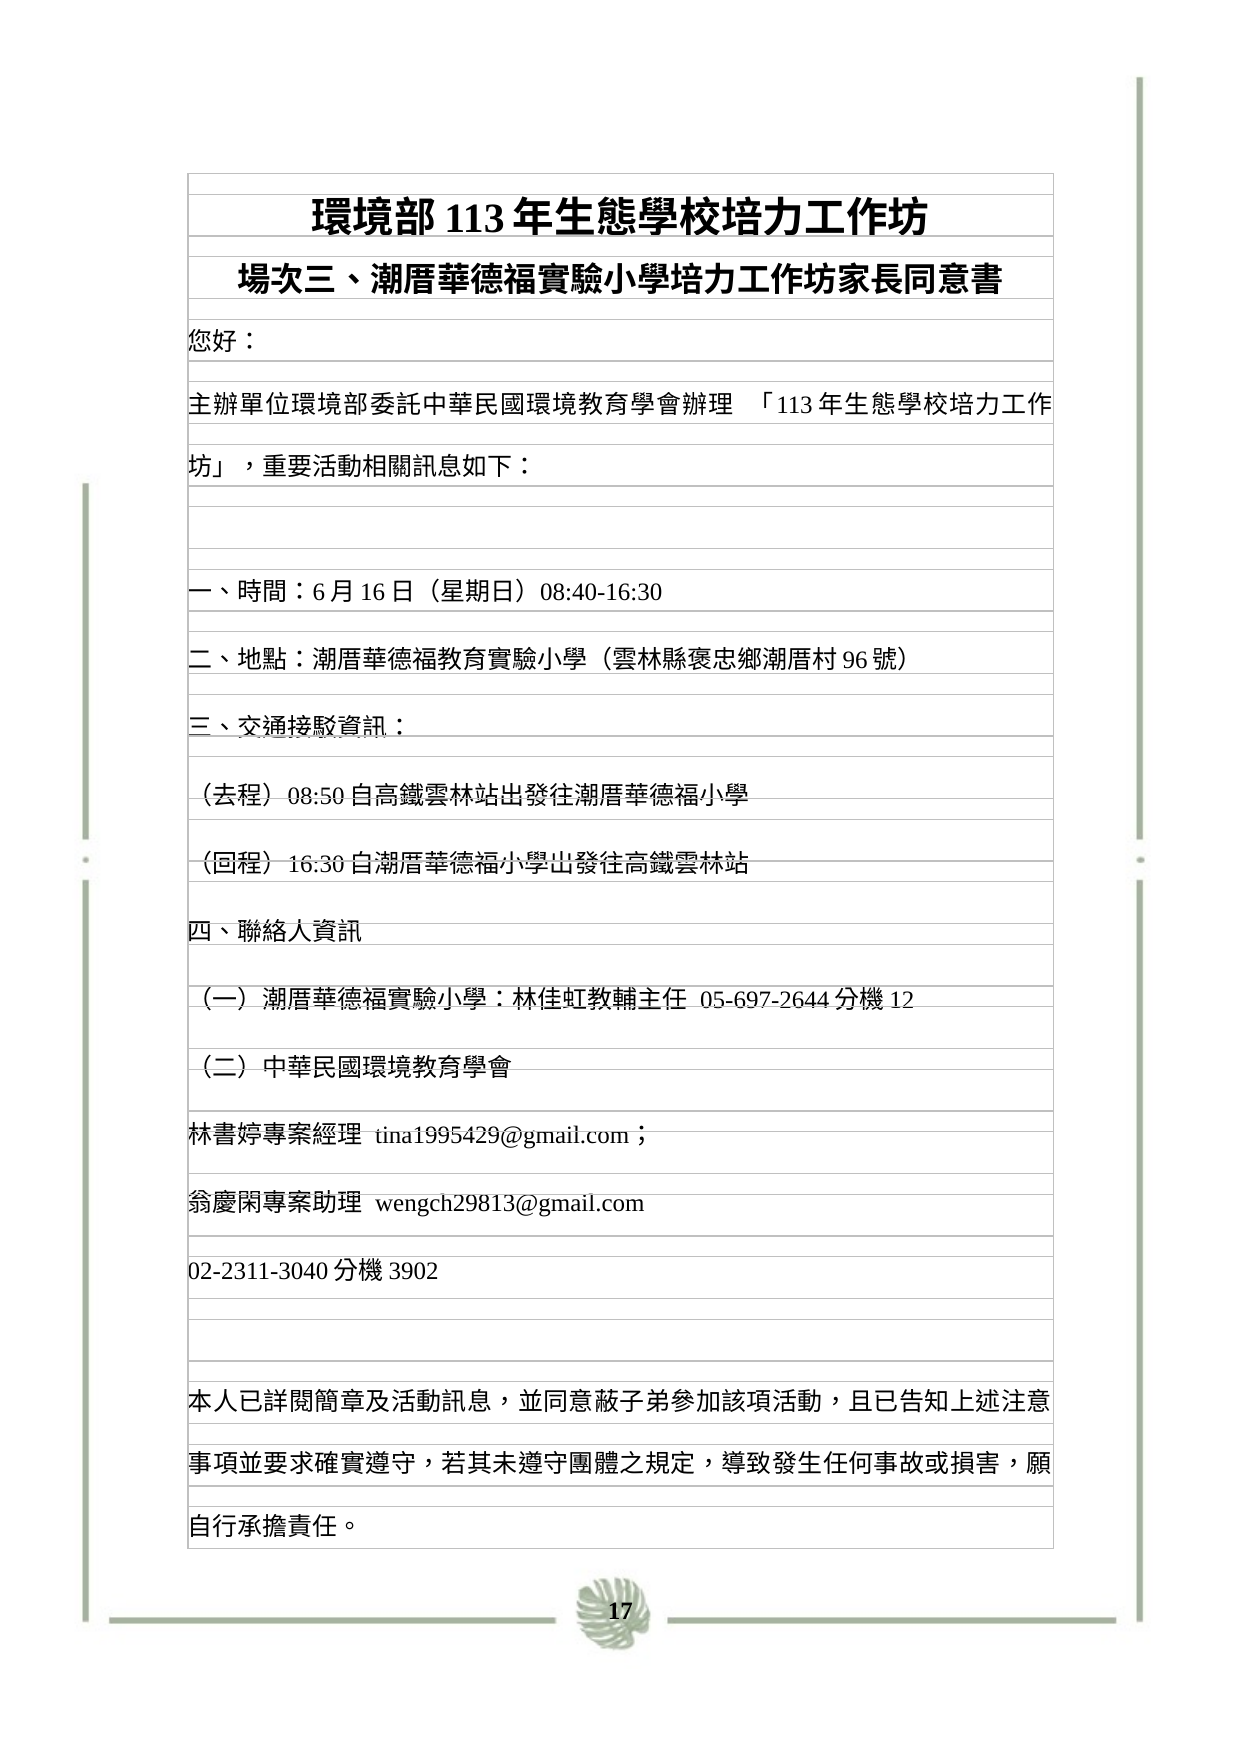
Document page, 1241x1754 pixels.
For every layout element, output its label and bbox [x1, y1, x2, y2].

picture [50, 52, 1176, 1669]
